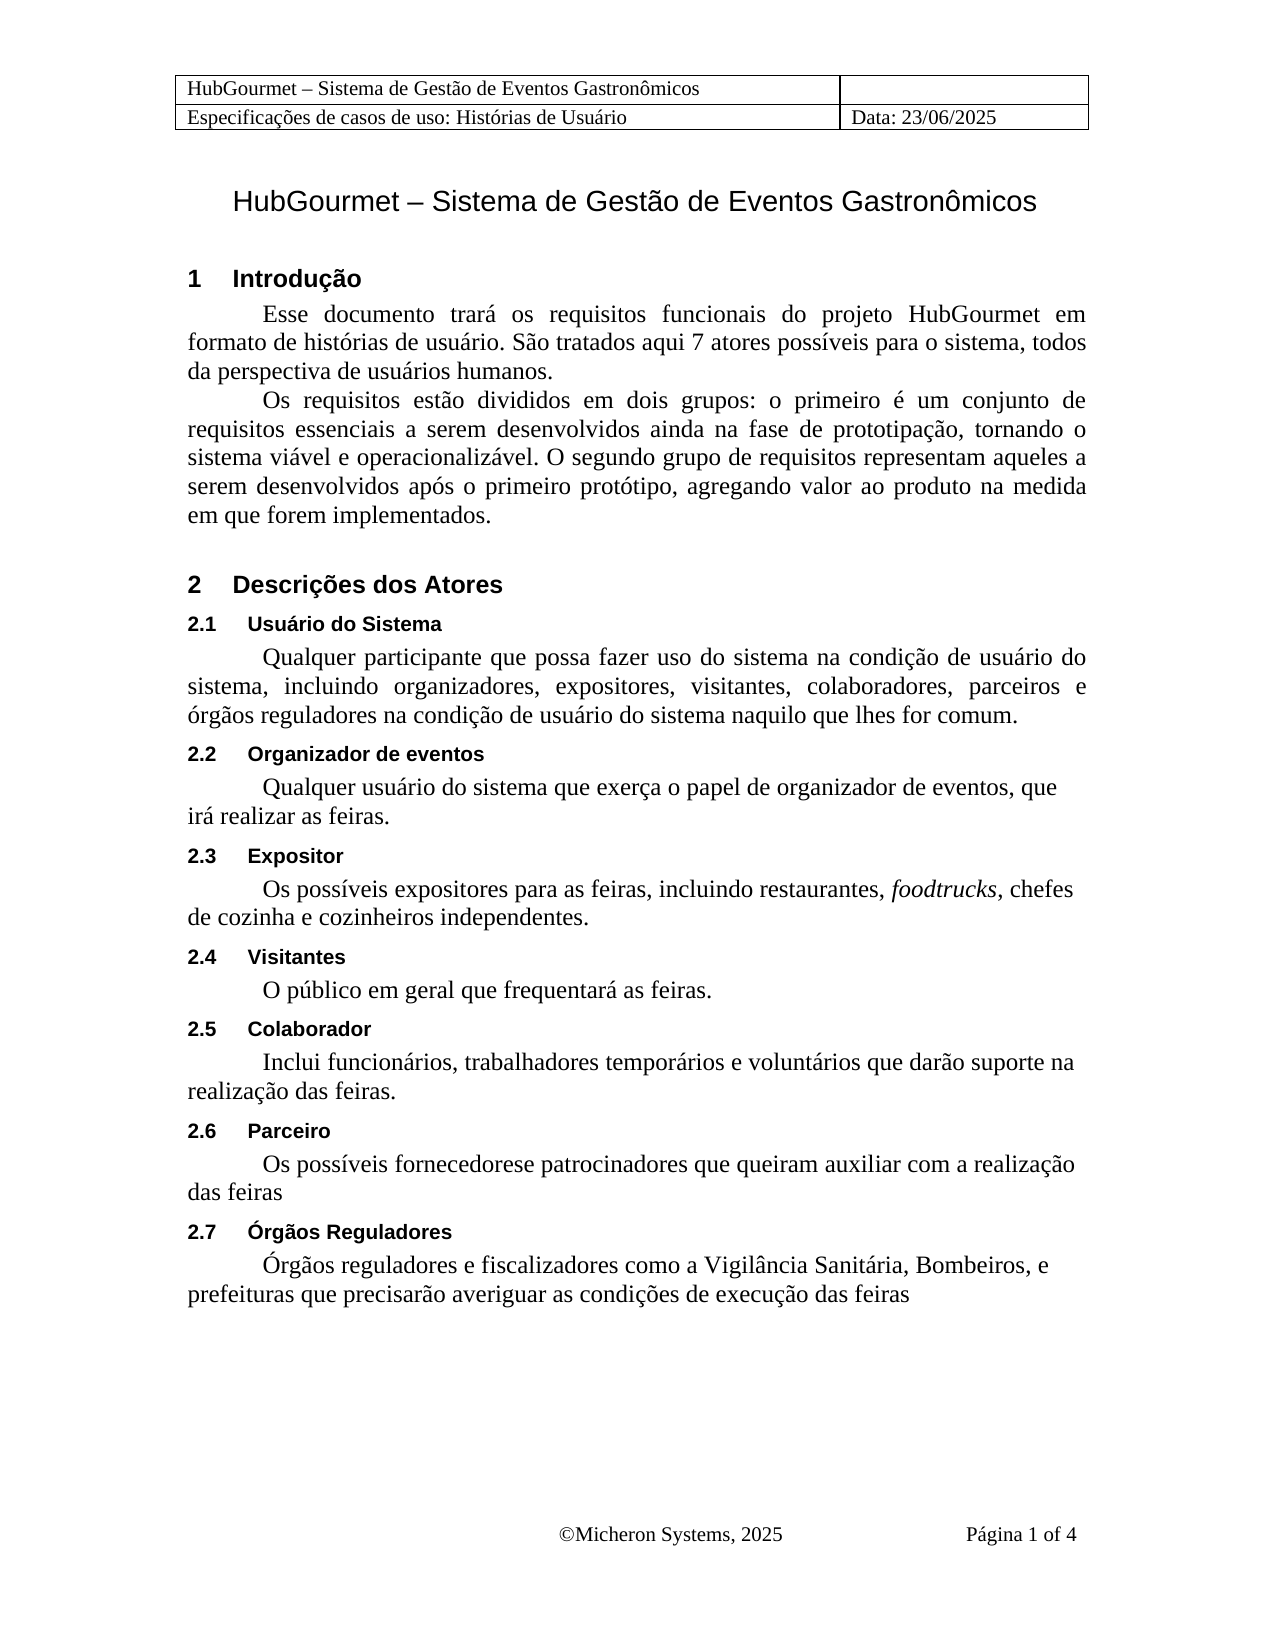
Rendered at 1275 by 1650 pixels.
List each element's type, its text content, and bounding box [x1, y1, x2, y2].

text Os possíveis fornecedorese patrocinadores que queiram auxiliar com a realização das feiras [187, 1149, 1087, 1206]
subtitle Colaborador [187, 1016, 1087, 1041]
subtitle Órgãos Reguladores [187, 1219, 1087, 1244]
subtitle Parceiro [187, 1117, 1087, 1142]
text Qualquer usuário do sistema que exerça o papel de organizador de eventos, que irá realizar as feiras. [187, 772, 1087, 830]
text Os possíveis expositores para as feiras, incluindo restaurantes, foodtrucks, chefes de cozinha e cozinheiros independentes. [187, 874, 1087, 931]
subtitle Visitantes [187, 944, 1087, 969]
text Órgãos reguladores e fiscalizadores como a Vigilância Sanitária, Bombeiros, e prefeituras que precisarão averiguar as condições de execução das feiras [187, 1250, 1087, 1307]
subtitle Organizador de eventos [187, 741, 1087, 766]
title HubGourmet – Sistema de Gestão de Eventos Gastronômicos [187, 184, 1087, 251]
text Os requisitos estão divididos em dois grupos: o primeiro é um conjunto de requisitos essenciais a serem desenvolvidos ainda na fase de prototipação, tornando o sistema viável e operacionalizável. O segundo grupo de requisitos representam aqueles a serem desenvolvidos após o primeiro protótipo, agregando valor ao produto na medida em que forem implementados. [187, 385, 1087, 529]
text Esse documento trará os requisitos funcionais do projeto HubGourmet em formato de histórias de usuário. São tratados aqui 7 atores possíveis para o sistema, todos da perspectiva de usuários humanos. [187, 299, 1087, 385]
subtitle Expositor [187, 842, 1087, 867]
subtitle Usuário do Sistema [187, 611, 1087, 636]
text Qualquer participante que possa fazer uso do sistema na condição de usuário do sistema, incluindo organizadores, expositores, visitantes, colaboradores, parceiros e órgãos reguladores na condição de usuário do sistema naquilo que lhes for comum. [187, 642, 1087, 729]
subtitle Introdução [187, 264, 1087, 292]
subtitle Descrições dos Atores [187, 570, 1087, 599]
text Inclui funcionários, trabalhadores temporários e voluntários que darão suporte na realização das feiras. [187, 1047, 1087, 1105]
text O público em geral que frequentará as feiras. [187, 975, 1087, 1004]
